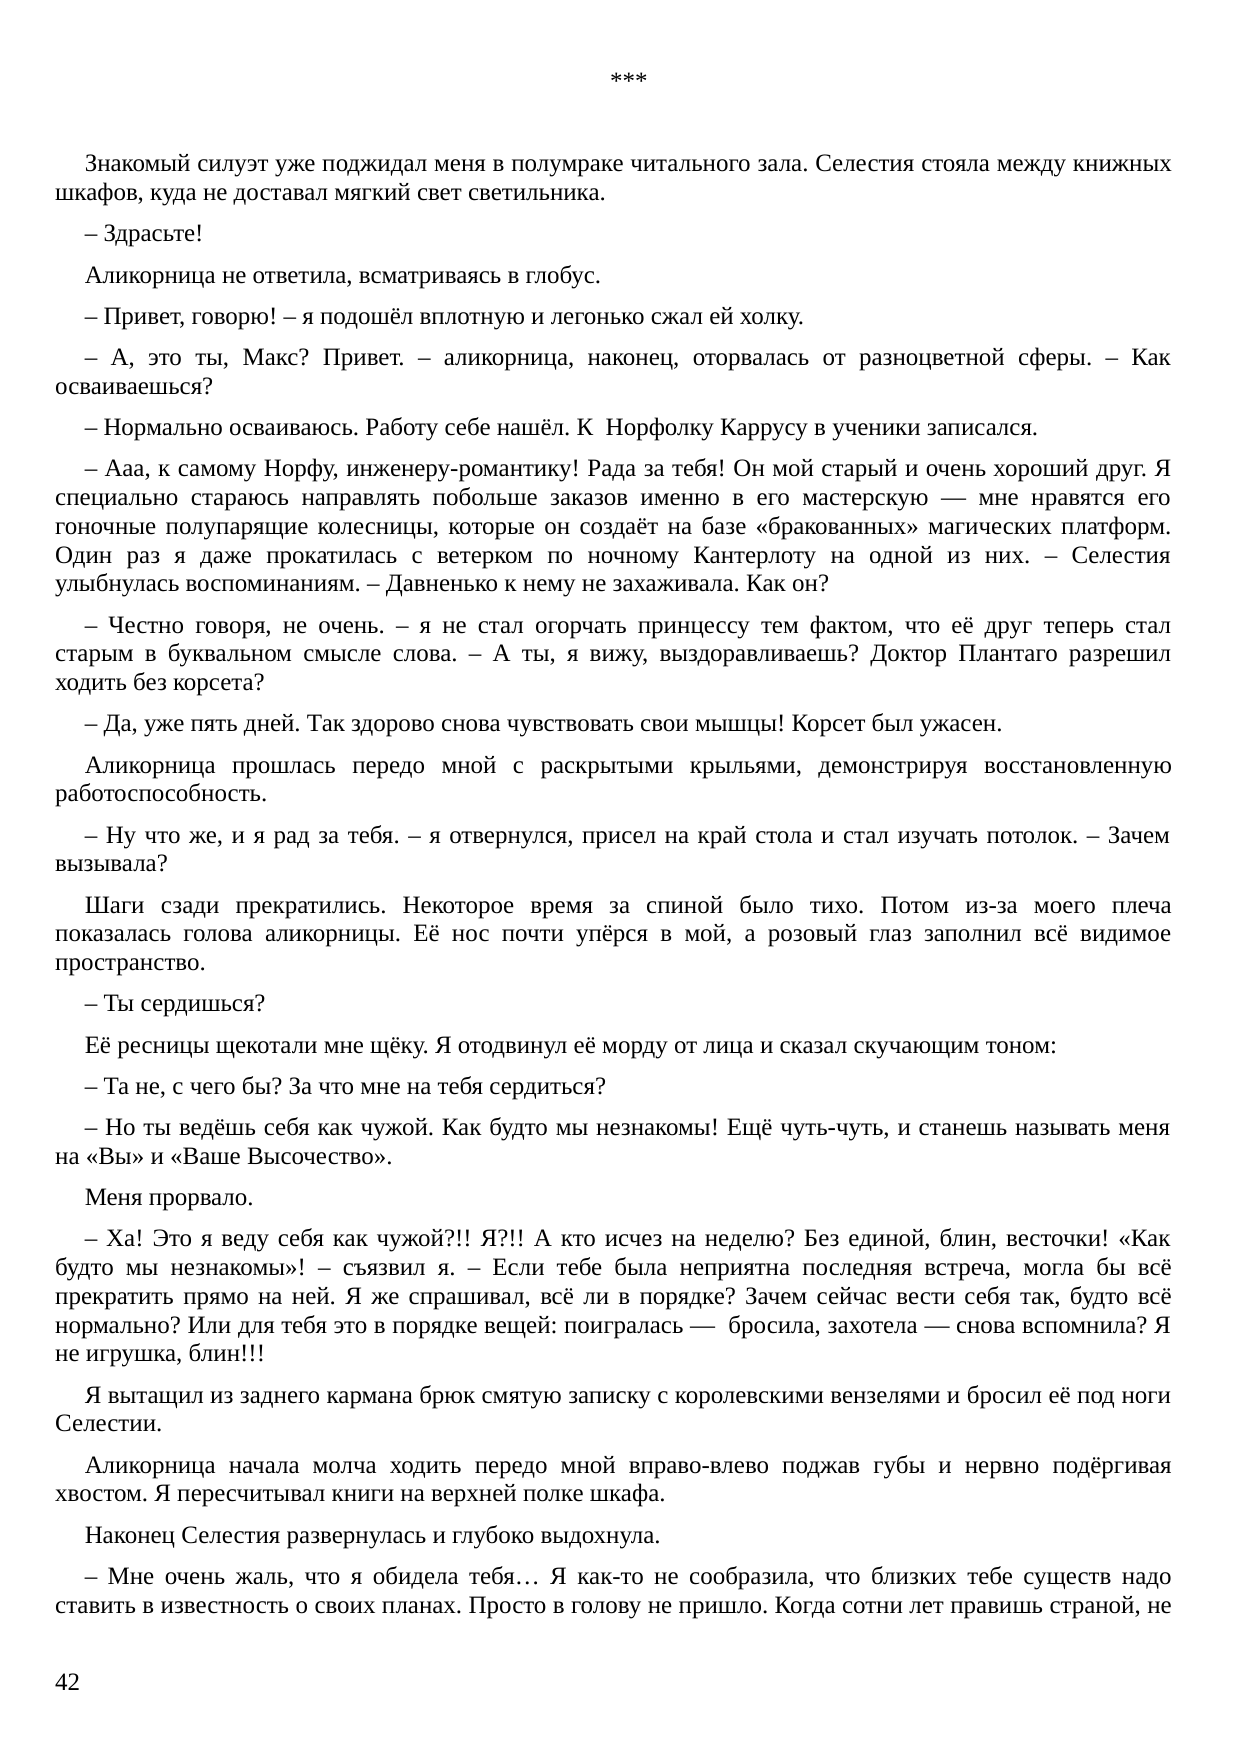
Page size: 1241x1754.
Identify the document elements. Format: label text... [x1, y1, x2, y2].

text – Честно говоря, не очень. – я не стал огорчать принцессу тем фактом, что её друг теперь стал старым в буквальном смысле слова. – А ты, я вижу, выздоравливаешь? Доктор Плантаго разрешил ходить без корсета? [55, 610, 1173, 696]
text – Ну что же, и я рад за тебя. – я отвернулся, присел на край стола и стал изучать потолок. – Зачем вызывала? [55, 820, 1173, 877]
text – Ты сердишься? [55, 988, 1173, 1017]
text Аликорница не ответила, всматриваясь в глобус. [55, 260, 1173, 288]
text Аликорница прошлась передо мной с раскрытыми крыльями, демонстрируя восстановленную работоспособность. [55, 750, 1173, 807]
text – А, это ты, Макс? Привет. – аликорница, наконец, оторвалась от разноцветной сферы. – Как осваиваешься? [55, 342, 1173, 400]
text Её ресницы щекотали мне щёку. Я отодвинул её морду от лица и сказал скучающим тоном: [55, 1030, 1173, 1058]
text Наконец Селестия развернулась и глубоко выдохнула. [55, 1520, 1173, 1548]
text Знакомый силуэт уже поджидал меня в полумраке читального зала. Селестия стояла между книжных шкафов, куда не доставал мягкий свет светильника. [55, 148, 1173, 206]
text – Та не, с чего бы? За что мне на тебя сердиться? [55, 1071, 1173, 1100]
text – Мне очень жаль, что я обидела тебя… Я как-то не сообразила, что близких тебе существ надо ставить в известность о своих планах. Просто в голову не пришло. Когда сотни лет правишь страной, не [55, 1561, 1173, 1618]
text – Ха! Это я веду себя как чужой?!! Я?!! А кто исчез на неделю? Без единой, блин, весточки! «Как будто мы незнакомы»! – съязвил я. – Если тебе была неприятна последняя встреча, могла бы всё прекратить прямо на ней. Я же спрашивал, всё ли в порядке? Зачем сейчас вести себя так, будто всё нормально? Или для тебя это в порядке вещей: поигралась — бросила, захотела — снова вспомнила? Я не игрушка, блин!!! [55, 1223, 1173, 1367]
text – Нормально осваиваюсь. Работу себе нашёл. К Норфолку Каррусу в ученики записался. [55, 412, 1173, 441]
text – Привет, говорю! – я подошёл вплотную и легонько сжал ей холку. [55, 301, 1173, 330]
text – Здрасьте! [55, 218, 1173, 247]
text – Да, уже пять дней. Так здорово снова чувствовать свои мышцы! Корсет был ужасен. [55, 708, 1173, 737]
text Я вытащил из заднего кармана брюк смятую записку с королевскими вензелями и бросил её под ноги Селестии. [55, 1380, 1173, 1437]
text *** [55, 66, 1173, 95]
text – Ааа, к самому Норфу, инженеру-романтику! Рада за тебя! Он мой старый и очень хороший друг. Я специально стараюсь направлять побольше заказов именно в его мастерскую — мне нравятся его гоночные полупарящие колесницы, которые он создаёт на базе «бракованных» магических платформ. Один раз я даже прокатилась с ветерком по ночному Кантерлоту на одной из них. – Селестия улыбнулась воспоминаниям. – Давненько к нему не захаживала. Как он? [55, 453, 1173, 597]
text Меня прорвало. [55, 1182, 1173, 1211]
text Шаги сзади прекратились. Некоторое время за спиной было тихо. Потом из-за моего плеча показалась голова аликорницы. Её нос почти упёрся в мой, а розовый глаз заполнил всё видимое пространство. [55, 890, 1173, 976]
text Аликорница начала молча ходить передо мной вправо-влево поджав губы и нервно подёргивая хвостом. Я пересчитывал книги на верхней полке шкафа. [55, 1450, 1173, 1507]
text – Но ты ведёшь себя как чужой. Как будто мы незнакомы! Ещё чуть-чуть, и станешь называть меня на «Вы» и «Ваше Высочество». [55, 1112, 1173, 1170]
